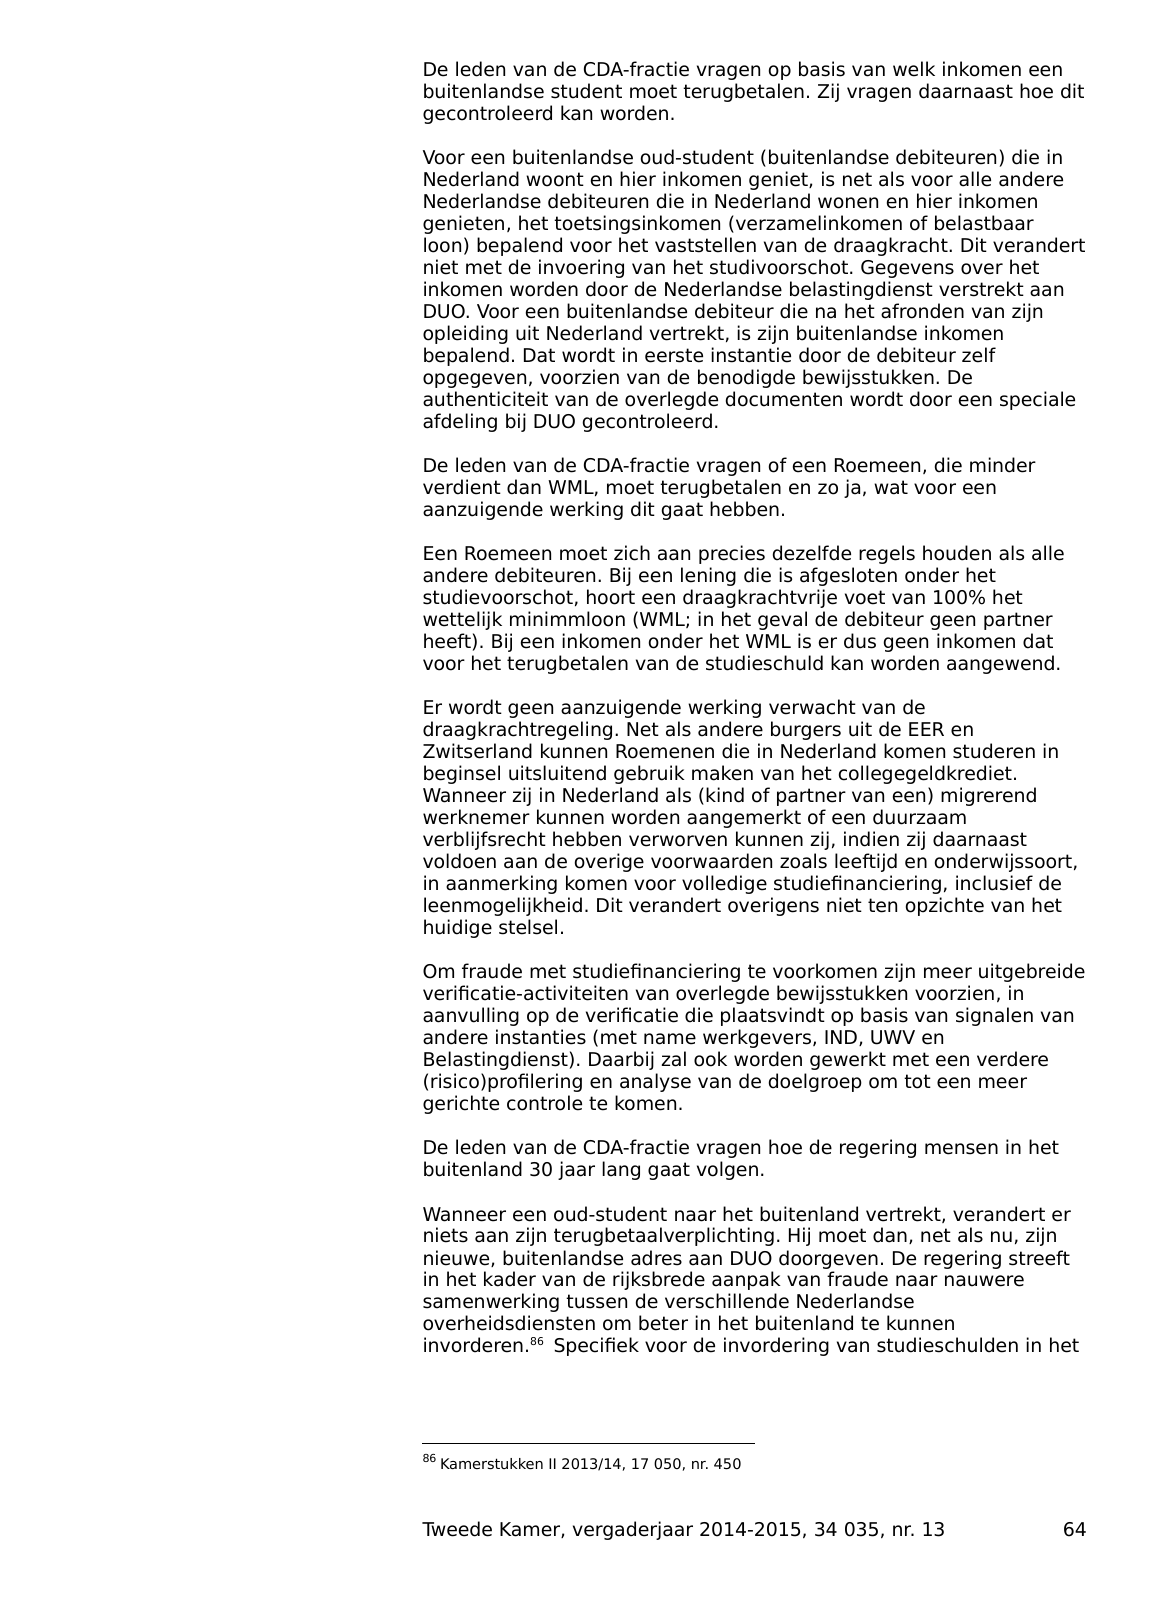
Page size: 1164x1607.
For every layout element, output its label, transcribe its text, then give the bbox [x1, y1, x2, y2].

text Om fraude met studiefinanciering te voorkomen zijn meer uitgebreide verificatie-activiteiten van overlegde bewijsstukken voorzien, in aanvulling op de verificatie die plaatsvindt op basis van signalen van andere instanties (met name werkgevers, IND, UWV en Belastingdienst). Daarbij zal ook worden gewerkt met een verdere (risico)profilering en analyse van de doelgroep om tot een meer gerichte controle te komen. [422, 961, 1087, 1115]
text Er wordt geen aanzuigende werking verwacht van de draagkrachtregeling. Net als andere burgers uit de EER en Zwitserland kunnen Roemenen die in Nederland komen studeren in beginsel uitsluitend gebruik maken van het collegegeldkrediet. Wanneer zij in Nederland als (kind of partner van een) migrerend werknemer kunnen worden aangemerkt of een duurzaam verblijfsrecht hebben verworven kunnen zij, indien zij daarnaast voldoen aan de overige voorwaarden zoals leeftijd en onderwijssoort, in aanmerking komen voor volledige studiefinanciering, inclusief de leenmogelijkheid. Dit verandert overigens niet ten opzichte van het huidige stelsel. [422, 697, 1087, 939]
text De leden van de CDA-fractie vragen hoe de regering mensen in het buitenland 30 jaar lang gaat volgen. [422, 1137, 1087, 1181]
text Een Roemeen moet zich aan precies dezelfde regels houden als alle andere debiteuren. Bij een lening die is afgesloten onder het studievoorschot, hoort een draagkrachtvrije voet van 100% het wettelijk minimmloon (WML; in het geval de debiteur geen partner heeft). Bij een inkomen onder het WML is er dus geen inkomen dat voor het terugbetalen van de studieschuld kan worden aangewend. [422, 543, 1087, 675]
text De leden van de CDA-fractie vragen of een Roemeen, die minder verdient dan WML, moet terugbetalen en zo ja, wat voor een aanzuigende werking dit gaat hebben. [422, 455, 1087, 521]
text De leden van de CDA-fractie vragen op basis van welk inkomen een buitenlandse student moet terugbetalen. Zij vragen daarnaast hoe dit gecontroleerd kan worden. [422, 59, 1087, 125]
text Wanneer een oud-student naar het buitenland vertrekt, verandert er niets aan zijn terugbetaalverplichting. Hij moet dan, net als nu, zijn nieuwe, buitenlandse adres aan DUO doorgeven. De regering streeft in het kader van de rijksbrede aanpak van fraude naar nauwere samenwerking tussen de verschillende Nederlandse overheidsdiensten om beter in het buitenland te kunnen invorderen. Specifiek voor de invordering van studieschulden in het [422, 1203, 1087, 1357]
text Voor een buitenlandse oud-student (buitenlandse debiteuren) die in Nederland woont en hier inkomen geniet, is net als voor alle andere Nederlandse debiteuren die in Nederland wonen en hier inkomen genieten, het toetsingsinkomen (verzamelinkomen of belastbaar loon) bepalend voor het vaststellen van de draagkracht. Dit verandert niet met de invoering van het studivoorschot. Gegevens over het inkomen worden door de Nederlandse belastingdienst verstrekt aan DUO. Voor een buitenlandse debiteur die na het afronden van zijn opleiding uit Nederland vertrekt, is zijn buitenlandse inkomen bepalend. Dat wordt in eerste instantie door de debiteur zelf opgegeven, voorzien van de benodigde bewijsstukken. De authenticiteit van de overlegde documenten wordt door een speciale afdeling bij DUO gecontroleerd. [422, 147, 1087, 433]
text Kamerstukken II 2013/14, 17 050, nr. 450 [422, 1452, 1087, 1474]
